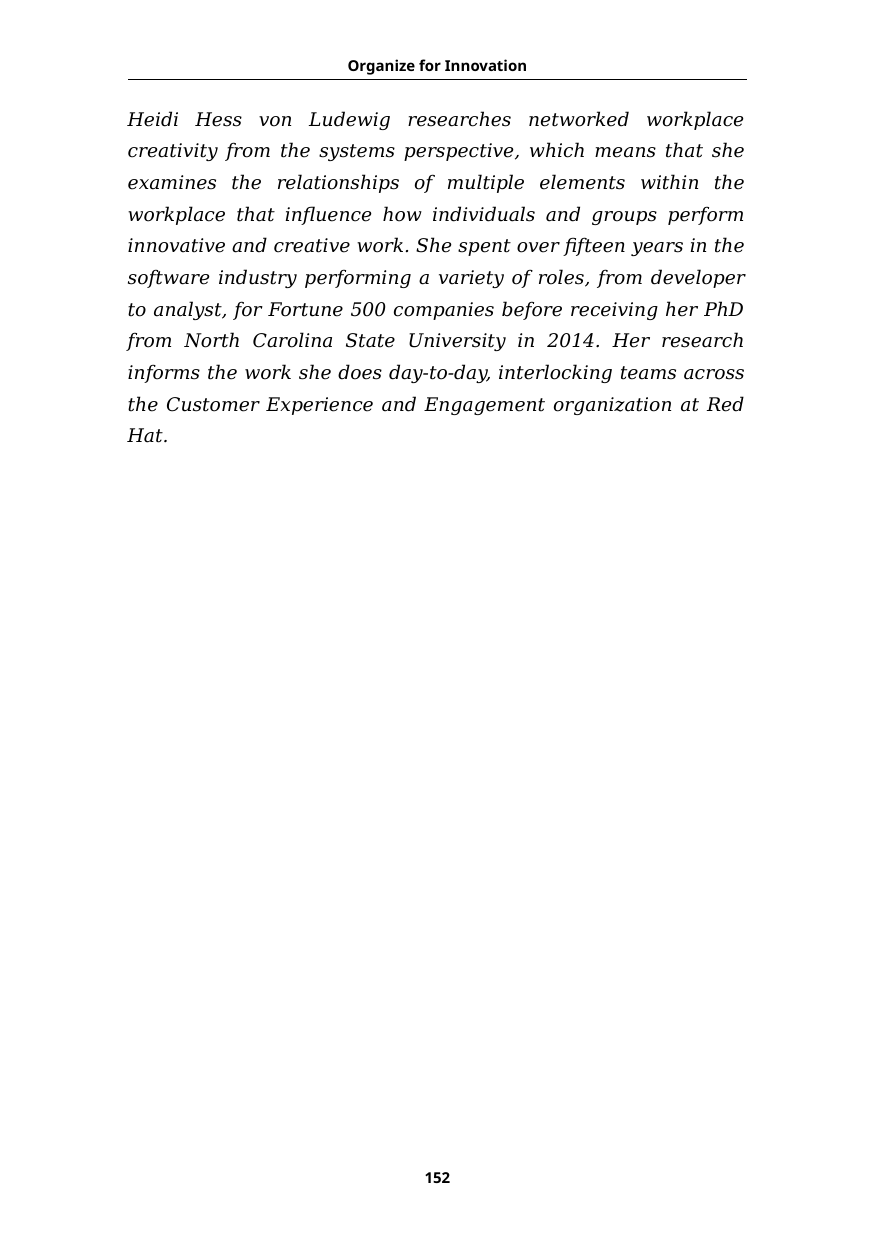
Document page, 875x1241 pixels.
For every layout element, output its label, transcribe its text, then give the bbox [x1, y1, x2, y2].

text Heidi Hess von Ludewig researches networked workplace creativity from the systems perspective, which means that she examines the relationships of multiple elements within the workplace that influence how individuals and groups perform innovative and creative work. She spent over fifteen years in the software industry performing a variety of roles, from developer to analyst, for Fortune 500 companies before receiving her PhD from North Carolina State University in 2014. Her research informs the work she does day-to-day, interlocking teams across the Customer Experience and Engagement organization at Red Hat. [127, 109, 747, 447]
